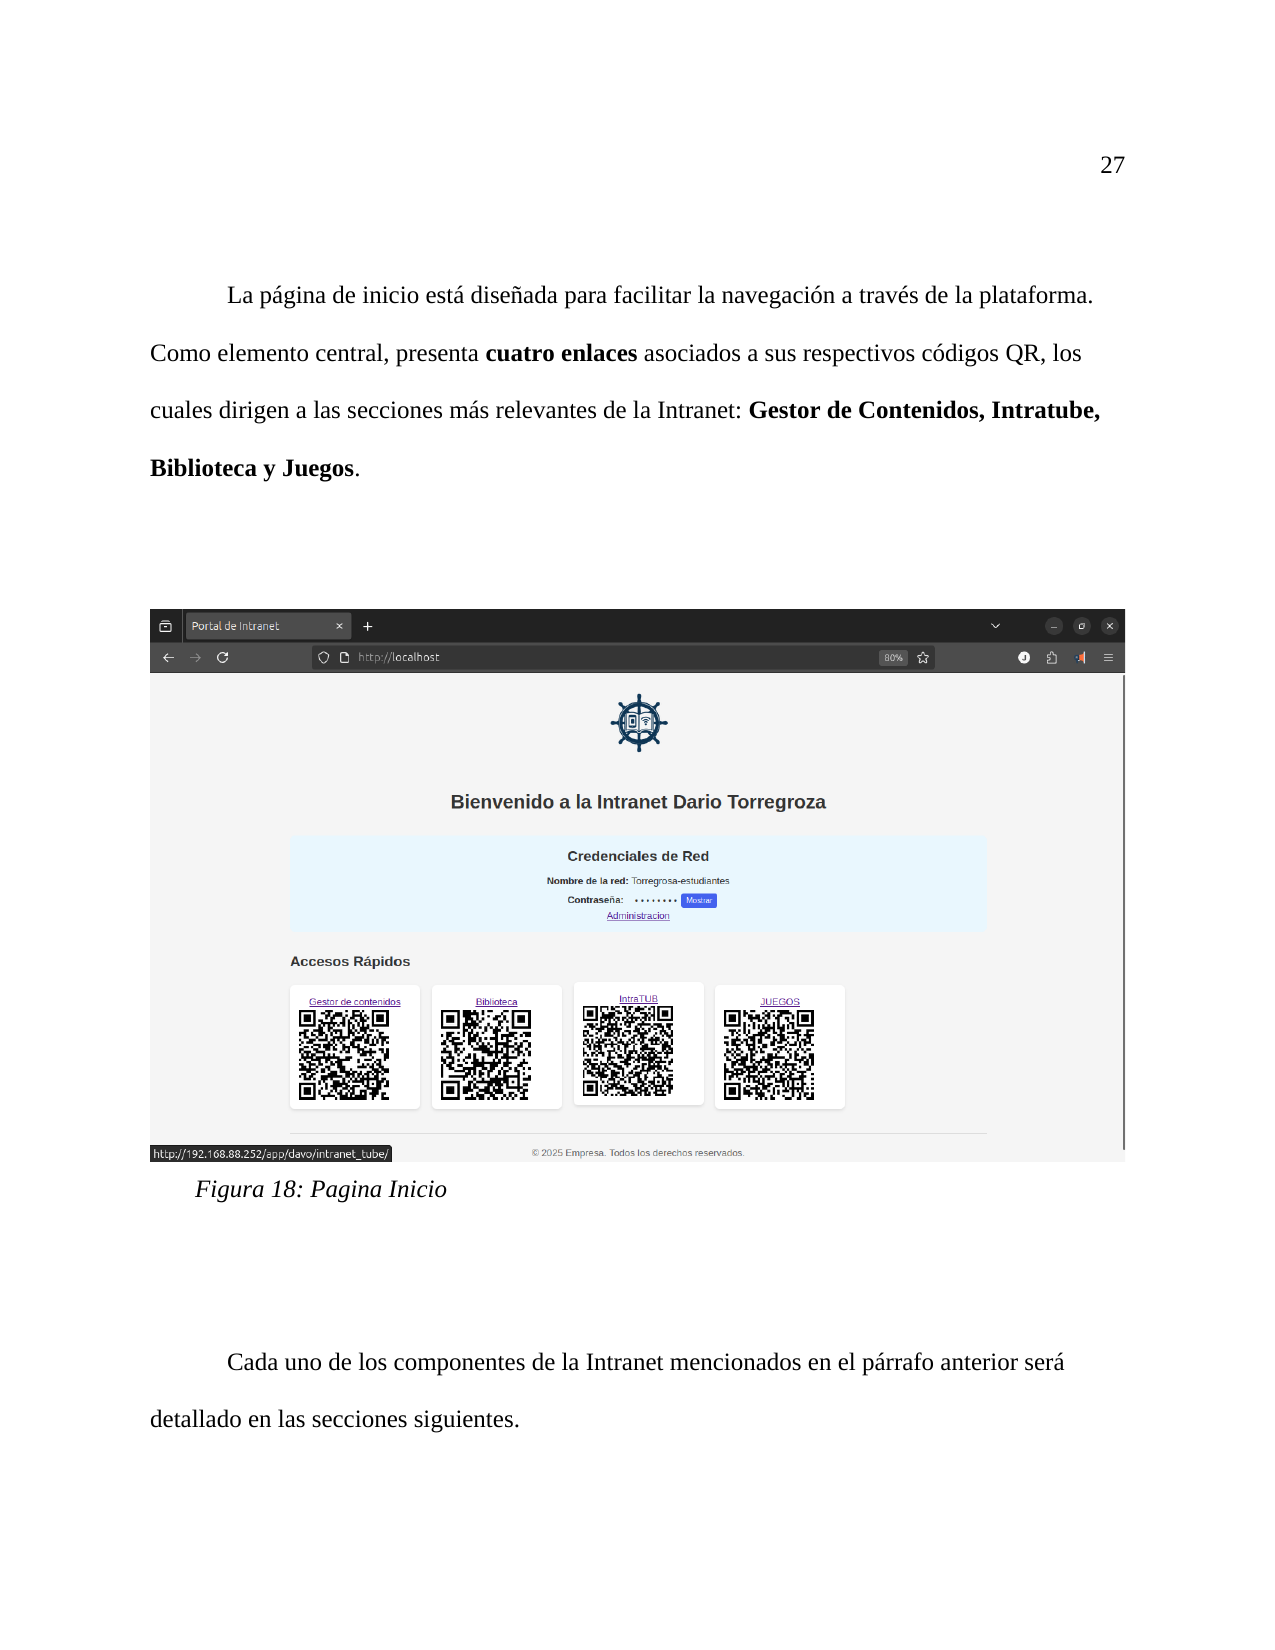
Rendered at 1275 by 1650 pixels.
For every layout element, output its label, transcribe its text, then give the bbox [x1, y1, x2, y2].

text La página de inicio está diseñada para facilitar la navegación a través de la plataforma. Como elemento central, presenta cuatro enlaces asociados a sus respectivos códigos QR, los cuales dirigen a las secciones más relevantes de la Intranet: Gestor de Contenidos, Intratube, Biblioteca y Juegos. [150, 280, 1125, 482]
text Figura 18: Pagina Inicio [118, 1162, 1157, 1202]
picture [150, 609, 1125, 1162]
text Cada uno de los componentes de la Intranet mencionados en el párrafo anterior será detallado en las secciones siguientes. [150, 1347, 1125, 1433]
